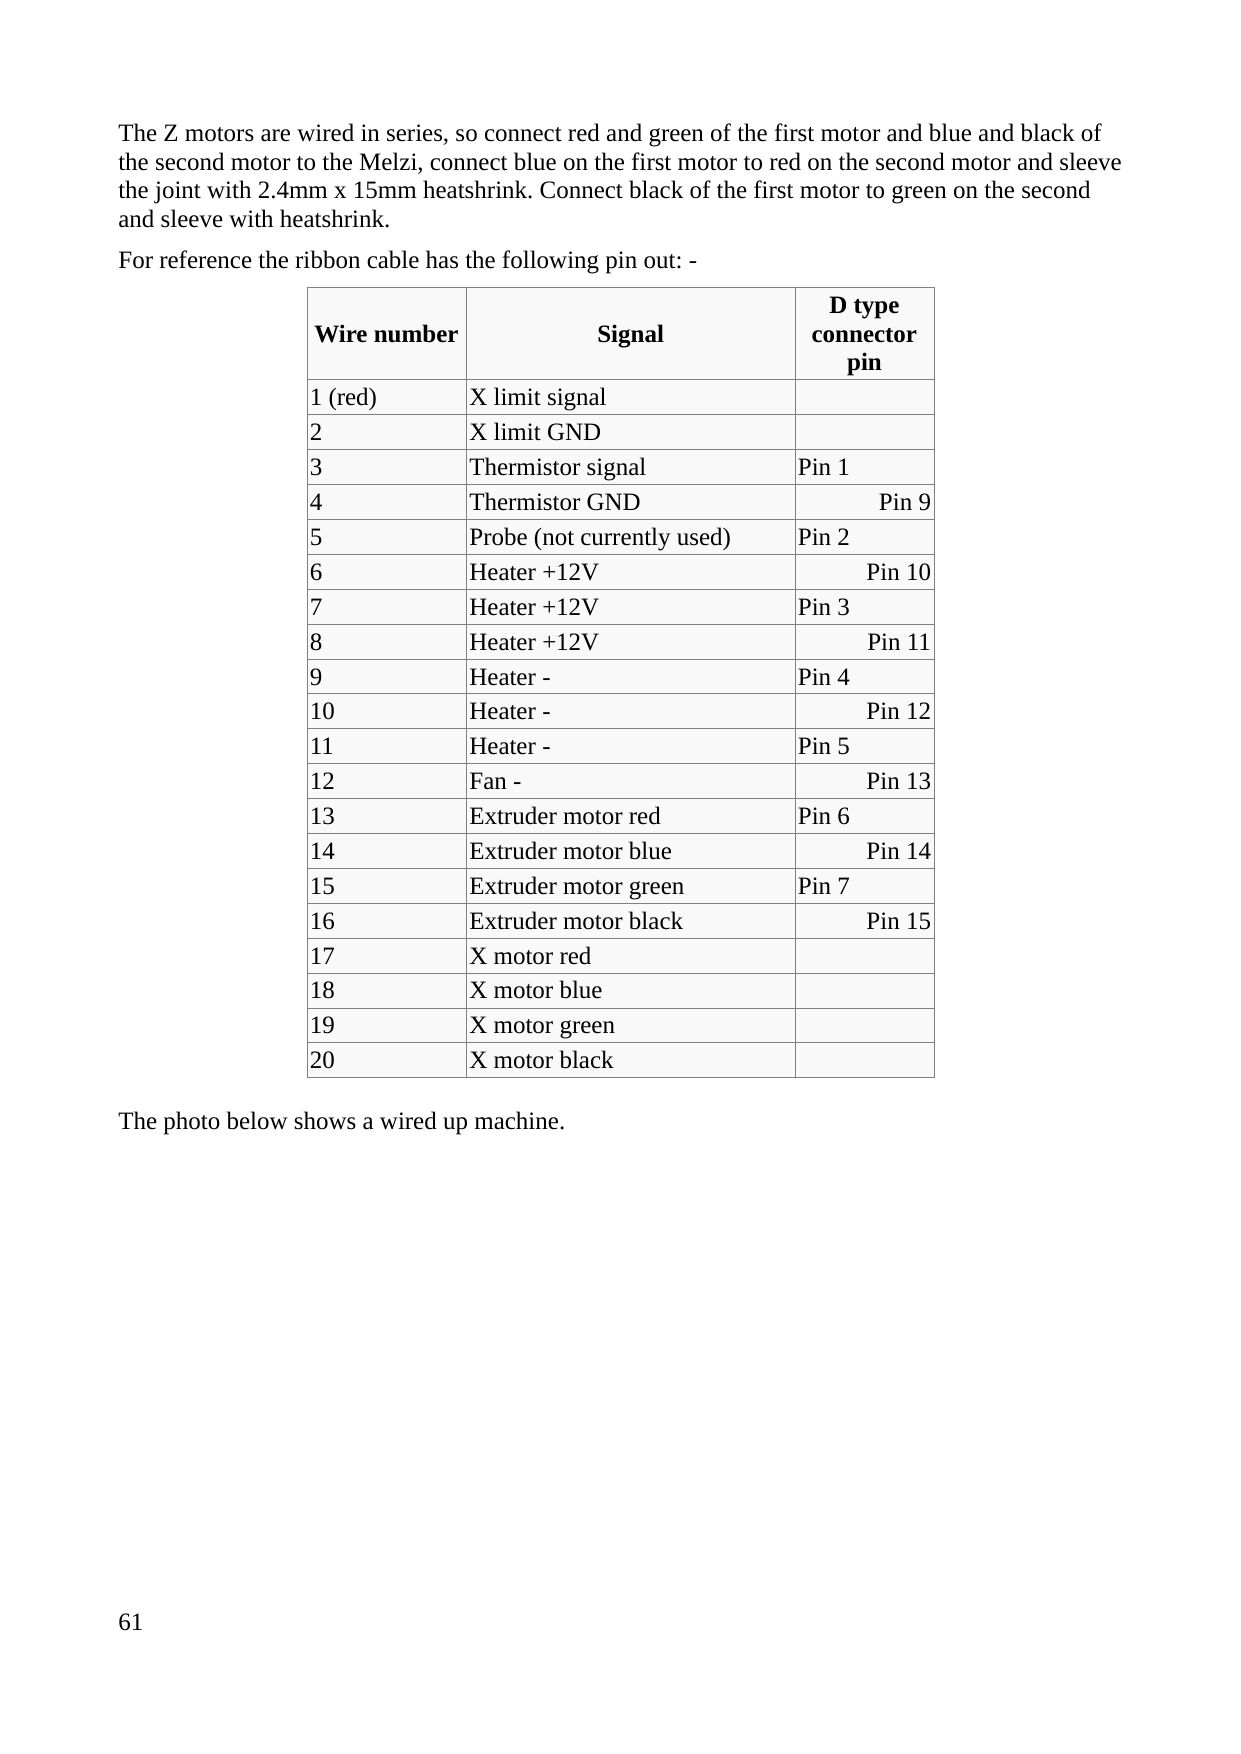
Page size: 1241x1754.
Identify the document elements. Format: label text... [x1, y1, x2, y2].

table_cell [796, 939, 934, 972]
table_cell Heater - [467, 729, 795, 763]
table_cell 16 [308, 904, 466, 938]
table_cell Extruder motor black [467, 904, 795, 938]
table_cell Pin 11 [796, 625, 934, 658]
table_cell Pin 9 [796, 485, 934, 519]
table_cell 5 [308, 520, 466, 554]
text For reference the ribbon cable has the following pin out: - [118, 246, 1122, 274]
table_cell Pin 14 [796, 834, 934, 868]
table_cell 10 [308, 694, 466, 728]
table_cell 14 [308, 834, 466, 868]
table_header D type connector pin [796, 288, 934, 379]
table_cell 2 [308, 415, 466, 449]
table_cell 9 [308, 660, 466, 693]
table_cell Pin 10 [796, 555, 934, 589]
table_cell [796, 415, 934, 449]
table_cell 13 [308, 799, 466, 833]
table_header Wire number [308, 288, 466, 379]
table_cell Pin 4 [796, 660, 934, 693]
table_cell 3 [308, 450, 466, 484]
table_cell Pin 6 [796, 799, 934, 833]
table_cell 20 [308, 1043, 466, 1077]
table_cell [796, 380, 934, 414]
table_cell 4 [308, 485, 466, 519]
table_cell 15 [308, 869, 466, 903]
table_cell X motor blue [467, 974, 795, 1007]
table_cell 1 (red) [308, 380, 466, 414]
table_cell 12 [308, 764, 466, 798]
table_cell Heater - [467, 694, 795, 728]
table_cell Pin 5 [796, 729, 934, 763]
table_cell X limit GND [467, 415, 795, 449]
table_cell Heater - [467, 660, 795, 693]
table_cell X motor red [467, 939, 795, 972]
table_cell X limit signal [467, 380, 795, 414]
table_cell Pin 3 [796, 590, 934, 623]
table_cell Heater +12V [467, 555, 795, 589]
table_cell Pin 12 [796, 694, 934, 728]
table_cell Fan - [467, 764, 795, 798]
table_cell Pin 2 [796, 520, 934, 554]
table_cell 7 [308, 590, 466, 623]
table_cell Extruder motor blue [467, 834, 795, 868]
table_cell Pin 7 [796, 869, 934, 903]
table_cell 6 [308, 555, 466, 589]
text The Z motors are wired in series, so connect red and green of the first motor and blue and black of the second motor to the Melzi, connect blue on the first motor to red on the second motor and sleeve the joint with 2.4mm x 15mm heatshrink. Connect black of the first motor to green on the second and sleeve with heatshrink. [118, 118, 1122, 233]
table_cell Thermistor signal [467, 450, 795, 484]
table_cell Heater +12V [467, 625, 795, 658]
table_cell 18 [308, 974, 466, 1007]
table_cell Probe (not currently used) [467, 520, 795, 554]
table_cell [796, 974, 934, 1007]
table_cell [796, 1009, 934, 1042]
text The photo below shows a wired up machine. [118, 1077, 1122, 1135]
table_cell Pin 1 [796, 450, 934, 484]
table_cell Pin 15 [796, 904, 934, 938]
table_cell X motor green [467, 1009, 795, 1042]
table_cell Extruder motor green [467, 869, 795, 903]
table_cell 19 [308, 1009, 466, 1042]
table_cell 11 [308, 729, 466, 763]
table_cell 17 [308, 939, 466, 972]
table_header Signal [467, 288, 795, 379]
table_cell Extruder motor red [467, 799, 795, 833]
table_cell 8 [308, 625, 466, 658]
table_cell Heater +12V [467, 590, 795, 623]
table_cell Thermistor GND [467, 485, 795, 519]
table_cell Pin 13 [796, 764, 934, 798]
table_cell [796, 1043, 934, 1077]
table_cell X motor black [467, 1043, 795, 1077]
